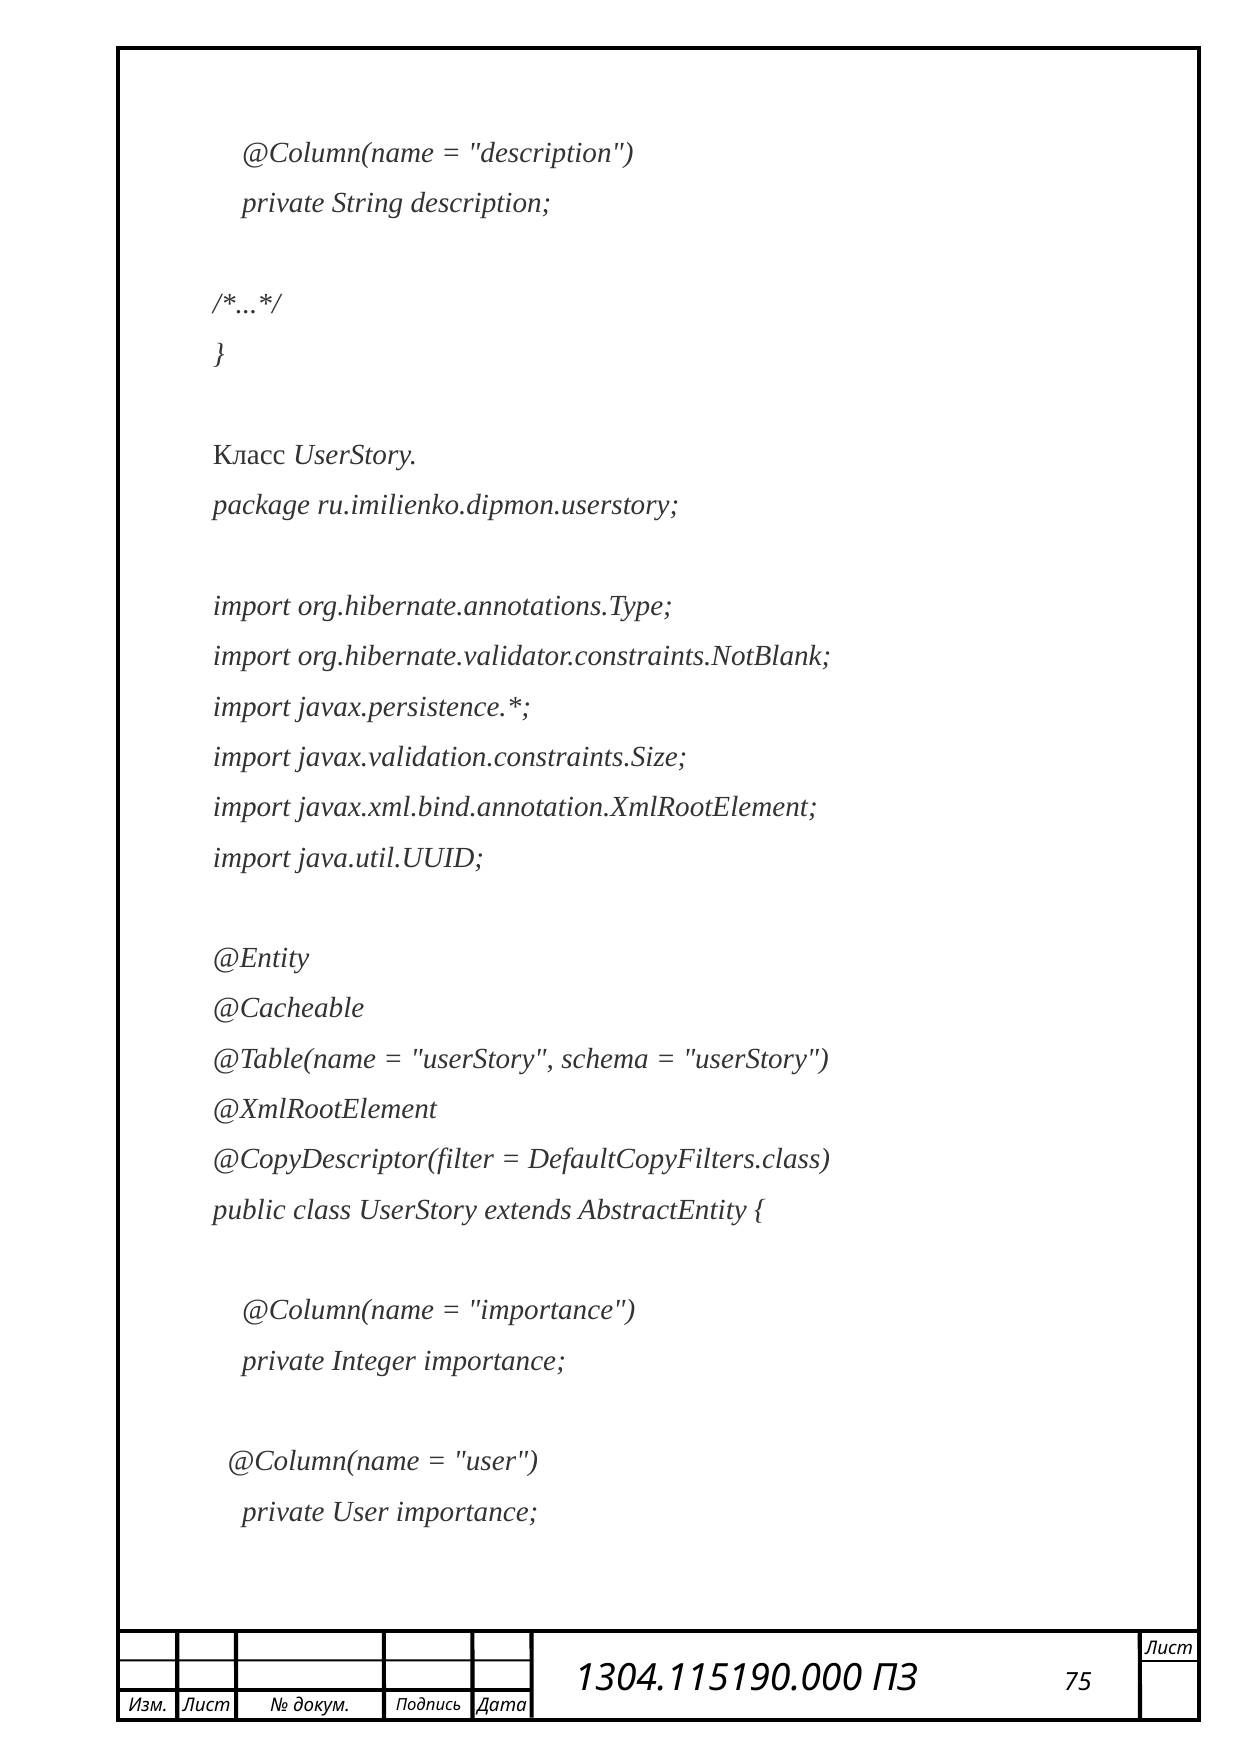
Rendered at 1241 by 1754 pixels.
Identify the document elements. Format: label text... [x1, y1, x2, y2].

text import javax.xml.bind.annotation.XmlRootElement; [136, 789, 1181, 823]
text } [136, 337, 1181, 370]
text @Cacheable [136, 991, 1181, 1024]
text public class UserStory extends AbstractEntity { [136, 1192, 1181, 1225]
text @Table(name = "userStory", schema = "userStory") [136, 1041, 1181, 1074]
text import javax.persistence.*; [136, 689, 1181, 722]
text @XmlRootElement [136, 1091, 1181, 1125]
text @Column(name = "description") [136, 135, 1181, 169]
text import javax.validation.constraints.Size; [136, 739, 1181, 773]
text @Column(name = "importance") [136, 1292, 1181, 1326]
text @Column(name = "user") [136, 1443, 1181, 1477]
text import org.hibernate.annotations.Type; [136, 588, 1181, 622]
text import org.hibernate.validator.constraints.NotBlank; [136, 638, 1181, 672]
text /*...*/ [136, 286, 1181, 320]
text @CopyDescriptor(filter = DefaultCopyFilters.class) [136, 1142, 1181, 1175]
text @Entity [136, 940, 1181, 974]
text package ru.imilienko.dipmon.userstory; [136, 487, 1181, 521]
text private User importance; [136, 1494, 1181, 1527]
text private Integer importance; [136, 1343, 1181, 1376]
text Класс UserStory. [136, 437, 1181, 471]
text import java.util.UUID; [136, 840, 1181, 873]
text private String description; [136, 186, 1181, 219]
